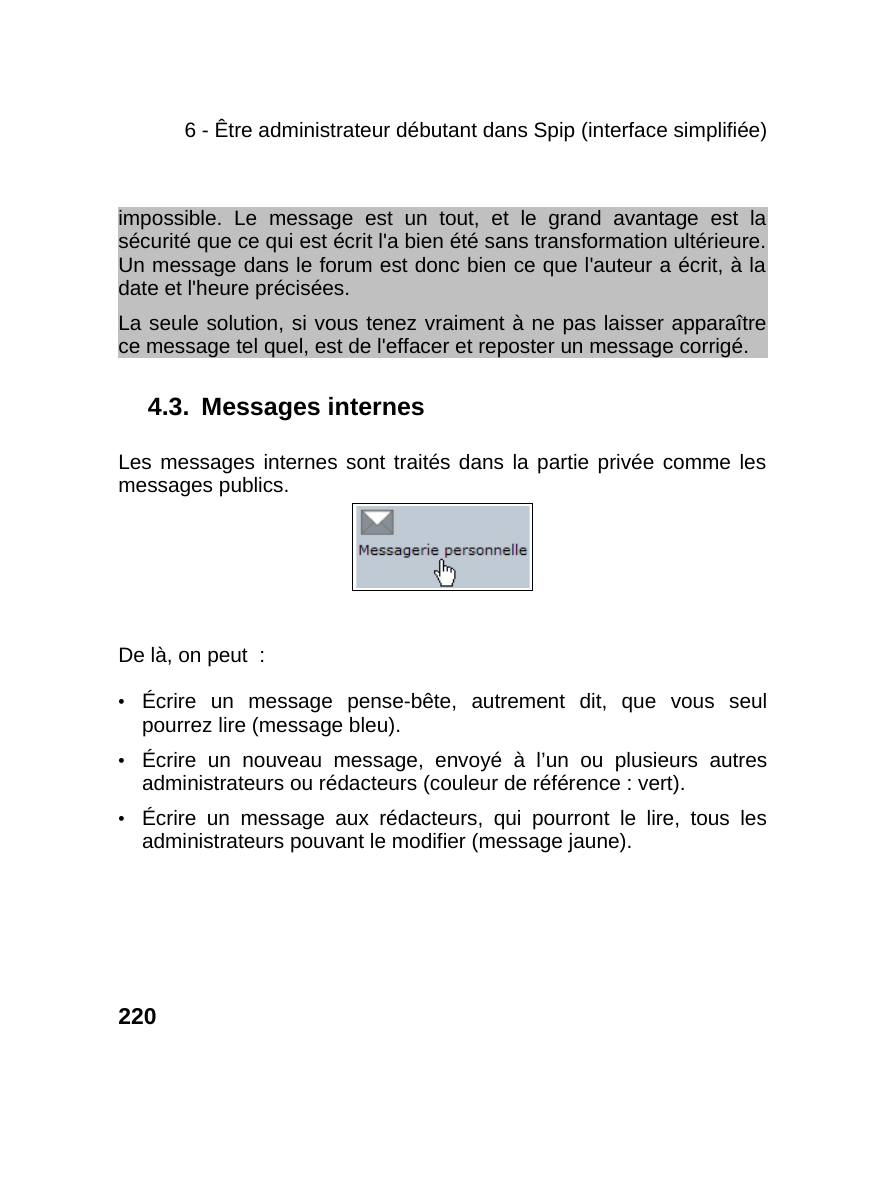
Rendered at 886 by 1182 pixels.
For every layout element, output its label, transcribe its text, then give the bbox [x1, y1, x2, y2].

list Écrire un message aux rédacteurs, qui pourront le lire, tous les administrateurs pouvant le modifier (message jaune). [118, 806, 768, 853]
picture [356, 506, 530, 588]
text impossible. Le message est un tout, et le grand avantage est la sécurité que ce qui est écrit l'a bien été sans transformation ultérieure. Un message dans le forum est donc bien ce que l'auteur a écrit, à la date et l'heure précisées. [118, 207, 768, 299]
text La seule solution, si vous tenez vraiment à ne pas laisser apparaître ce message tel quel, est de l'effacer et reposter un message corrigé. [118, 311, 768, 358]
list Écrire un message pense-bête, autrement dit, que vous seul pourrez lire (message bleu). [118, 690, 768, 736]
text Les messages internes sont traités dans la partie privée comme les messages publics. [118, 450, 768, 497]
list Écrire un nouveau message, envoyé à l’un ou plusieurs autres administrateurs ou rédacteurs (couleur de référence : vert). [118, 748, 768, 795]
text De là, on peut : [118, 643, 768, 667]
list Messages internes [148, 393, 768, 421]
